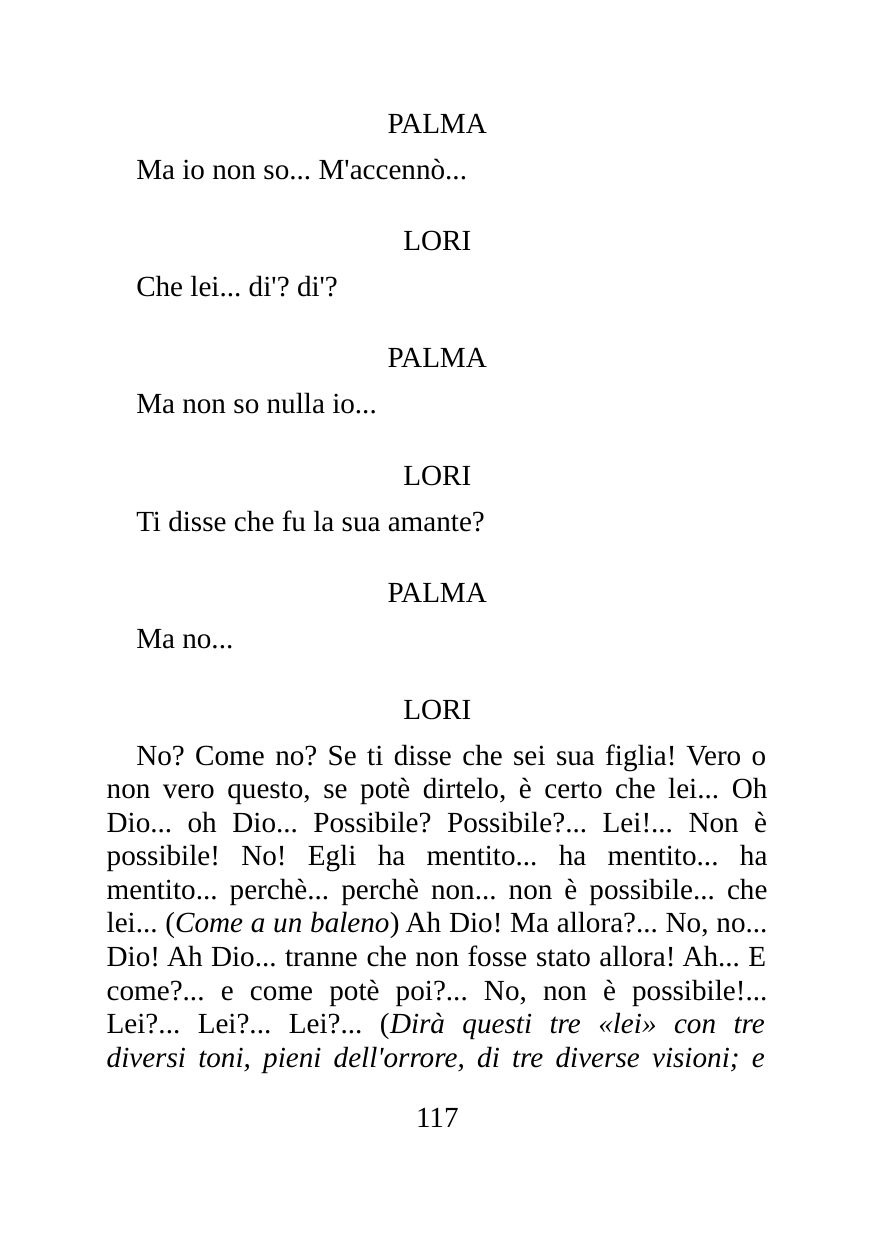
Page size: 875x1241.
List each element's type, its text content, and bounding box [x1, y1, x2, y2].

text Ma io non so... M'accennò... [106, 152, 768, 186]
text Ma no... [106, 621, 768, 654]
text LORI [106, 692, 768, 725]
text Ma non so nulla io... [106, 387, 768, 420]
text PALMA [106, 575, 768, 608]
text Ti disse che fu la sua amante? [106, 504, 768, 537]
text LORI [106, 458, 768, 491]
text PALMA [106, 106, 768, 140]
text Che lei... di'? di'? [106, 269, 768, 303]
text No? Come no? Se ti disse che sei sua figlia! Vero o non vero questo, se potè dirtelo, è certo che lei... Oh Dio... oh Dio... Possibile? Possibile?... Lei!... Non è possibile! No! Egli ha mentito... ha mentito... ha mentito... perchè... perchè non... non è possibile... che lei... (Come a un baleno) Ah Dio! Ma allora?... No, no... Dio! Ah Dio... tranne che non fosse stato allora! Ah... E come?... e come potè poi?... No, non è possibile!... Lei?... Lei?... Lei?... (Dirà questi tre «lei» con tre diversi toni, pieni dell'orrore, di tre diverse visioni; e [106, 738, 768, 1073]
text PALMA [106, 341, 768, 374]
text LORI [106, 223, 768, 257]
